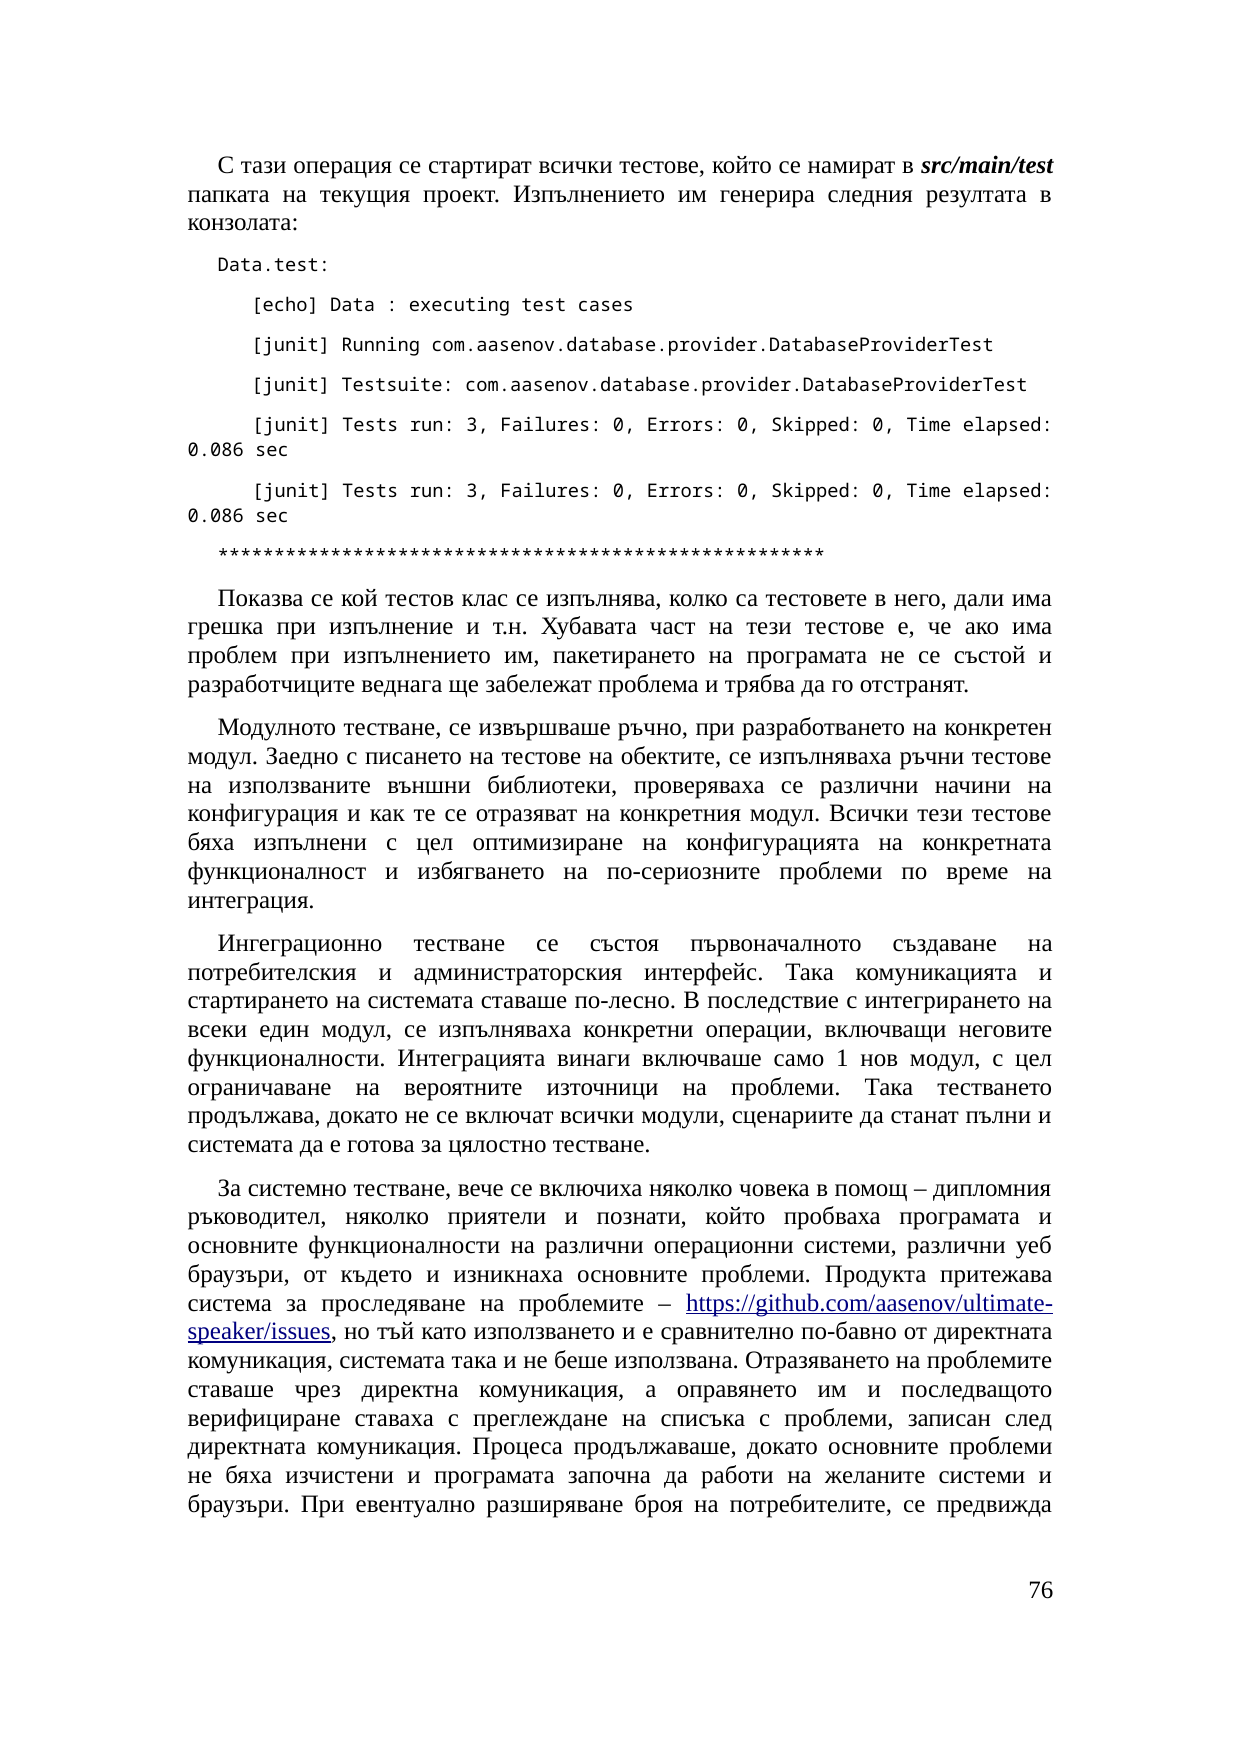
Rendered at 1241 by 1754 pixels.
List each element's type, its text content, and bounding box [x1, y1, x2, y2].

text [junit] Running com.aasenov.database.provider.DatabaseProviderTest [187, 331, 1053, 357]
text С тази операция се стартират всички тестове, който се намират в src/main/test папката на текущия проект. Изпълнението им генерира следния резултата в конзолата: [187, 150, 1053, 236]
text [echo] Data : executing test cases [187, 291, 1053, 316]
text ****************************************************** [187, 542, 1053, 568]
text [junit] Tests run: 3, Failures: 0, Errors: 0, Skipped: 0, Time elapsed: 0.086 sec [187, 477, 1053, 528]
text Показва се кой тестов клас се изпълнява, колко са тестовете в него, дали има грешка при изпълнение и т.н. Хубавата част на тези тестове е, че ако има проблем при изпълнението им, пакетирането на програмата не се състой и разработчиците веднага ще забележат проблема и трябва да го отстранят. [187, 583, 1053, 698]
text Модулното тестване, се извършваше ръчно, при разработването на конкретен модул. Заедно с писането на тестове на обектите, се изпълняваха ръчни тестове на използваните външни библиотеки, проверяваха се различни начини на конфигурация и как те се отразяват на конкретния модул. Всички тези тестове бяха изпълнени с цел оптимизиране на конфигурацията на конкретната функционалност и избягването на по-сериозните проблеми по време на интеграция. [187, 712, 1053, 913]
text [junit] Tests run: 3, Failures: 0, Errors: 0, Skipped: 0, Time elapsed: 0.086 sec [187, 411, 1053, 462]
text [junit] Testsuite: com.aasenov.database.provider.DatabaseProviderTest [187, 371, 1053, 397]
text Ингеграционно тестване се състоя първоначалното създаване на потребителския и администраторския интерфейс. Така комуникацията и стартирането на системата ставаше по-лесно. В последствие с интегрирането на всеки един модул, се изпълняваха конкретни операции, включващи неговите функционалности. Интеграцията винаги включваше само 1 нов модул, с цел ограничаване на вероятните източници на проблеми. Така тестването продължава, докато не се включат всички модули, сценариите да станат пълни и системата да е готова за цялостно тестване. [187, 928, 1053, 1158]
text За системно тестване, вече се включиха няколко човека в помощ – дипломния ръководител, няколко приятели и познати, който пробваха програмата и основните функционалности на различни операционни системи, различни уеб браузъри, от където и изникнаха основните проблеми. Продукта притежава система за проследяване на проблемите – https://github.com/aasenov/ultimate-speaker/issues, но тъй като използването и е сравнително по-бавно от директната комуникация, системата така и не беше използвана. Отразяването на проблемите ставаше чрез директна комуникация, а оправянето им и последващото верифициране ставаха с преглеждане на списъка с проблеми, записан след директната комуникация. Процеса продължаваше, докато основните проблеми не бяха изчистени и програмата започна да работи на желаните системи и браузъри. При евентуално разширяване броя на потребителите, се предвижда [187, 1173, 1053, 1518]
text Data.test: [187, 251, 1053, 276]
